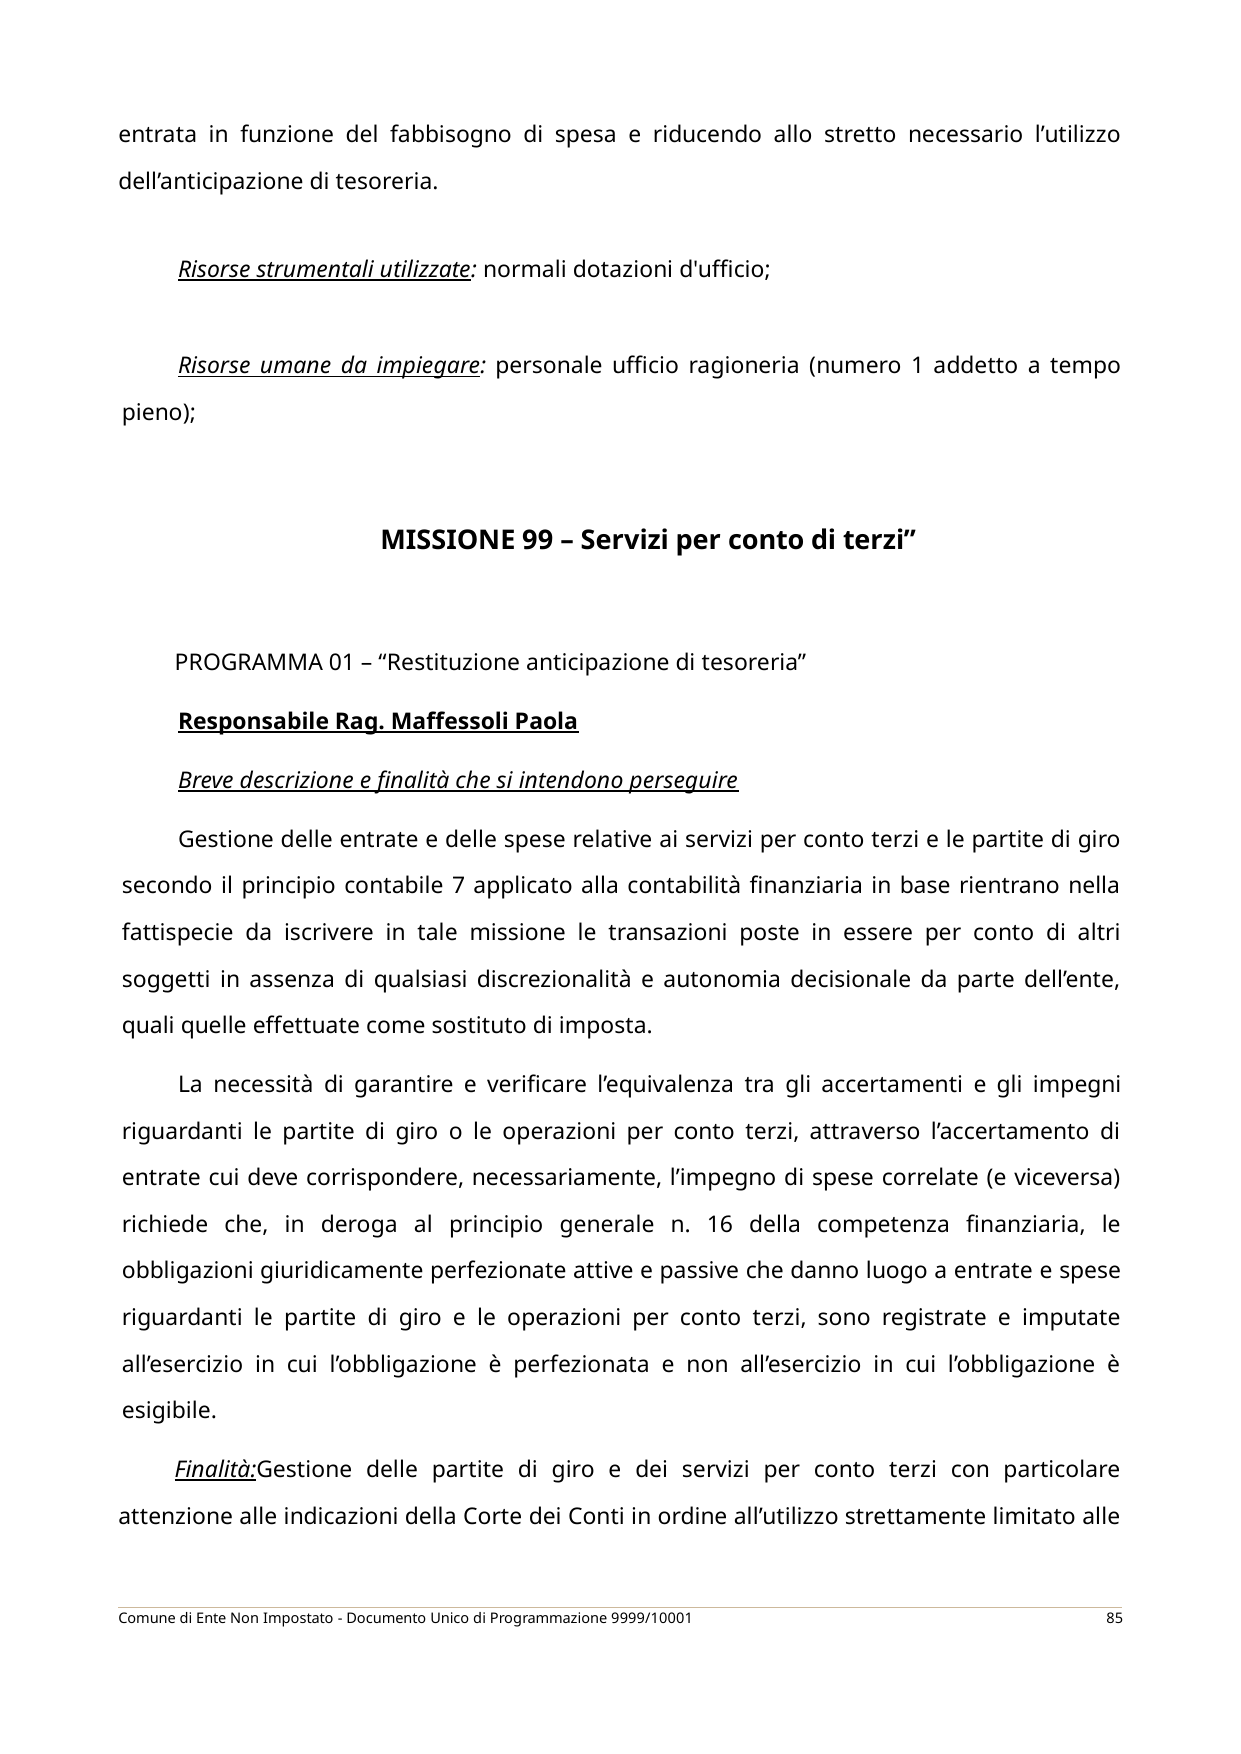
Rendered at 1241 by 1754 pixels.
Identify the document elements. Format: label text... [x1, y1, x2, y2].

text Breve descrizione e finalità che si intendono perseguire [122, 764, 1122, 795]
text Risorse strumentali utilizzate: normali dotazioni d'ufficio; [122, 253, 1122, 284]
text PROGRAMMA 01 – “Restituzione anticipazione di tesoreria” [118, 646, 1122, 677]
text Responsabile Rag. Maffessoli Paola [122, 705, 1122, 736]
text Finalità:Gestione delle partite di giro e dei servizi per conto terzi con particolare attenzione alle indicazioni della Corte dei Conti in ordine all’utilizzo strettamente limitato alle [118, 1453, 1122, 1531]
text MISSIONE 99 – Servizi per conto di terzi” [118, 521, 1122, 557]
text La necessità di garantire e verificare l’equivalenza tra gli accertamenti e gli impegni riguardanti le partite di giro o le operazioni per conto terzi, attraverso l’accertamento di entrate cui deve corrispondere, necessariamente, l’impegno di spese correlate (e viceversa) richiede che, in deroga al principio generale n. 16 della competenza finanziaria, le obbligazioni giuridicamente perfezionate attive e passive che danno luogo a entrate e spese riguardanti le partite di giro e le operazioni per conto terzi, sono registrate e imputate all’esercizio in cui l’obbligazione è perfezionata e non all’esercizio in cui l’obbligazione è esigibile. [122, 1068, 1122, 1425]
text entrata in funzione del fabbisogno di spesa e riducendo allo stretto necessario l’utilizzo dell’anticipazione di tesoreria. [118, 118, 1122, 196]
text Gestione delle entrate e delle spese relative ai servizi per conto terzi e le partite di giro secondo il principio contabile 7 applicato alla contabilità finanziaria in base rientrano nella fattispecie da iscrivere in tale missione le transazioni poste in essere per conto di altri soggetti in assenza di qualsiasi discrezionalità e autonomia decisionale da parte dell’ente, quali quelle effettuate come sostituto di imposta. [122, 823, 1122, 1040]
text Risorse umane da impiegare: personale ufficio ragioneria (numero 1 addetto a tempo pieno); [122, 349, 1122, 427]
